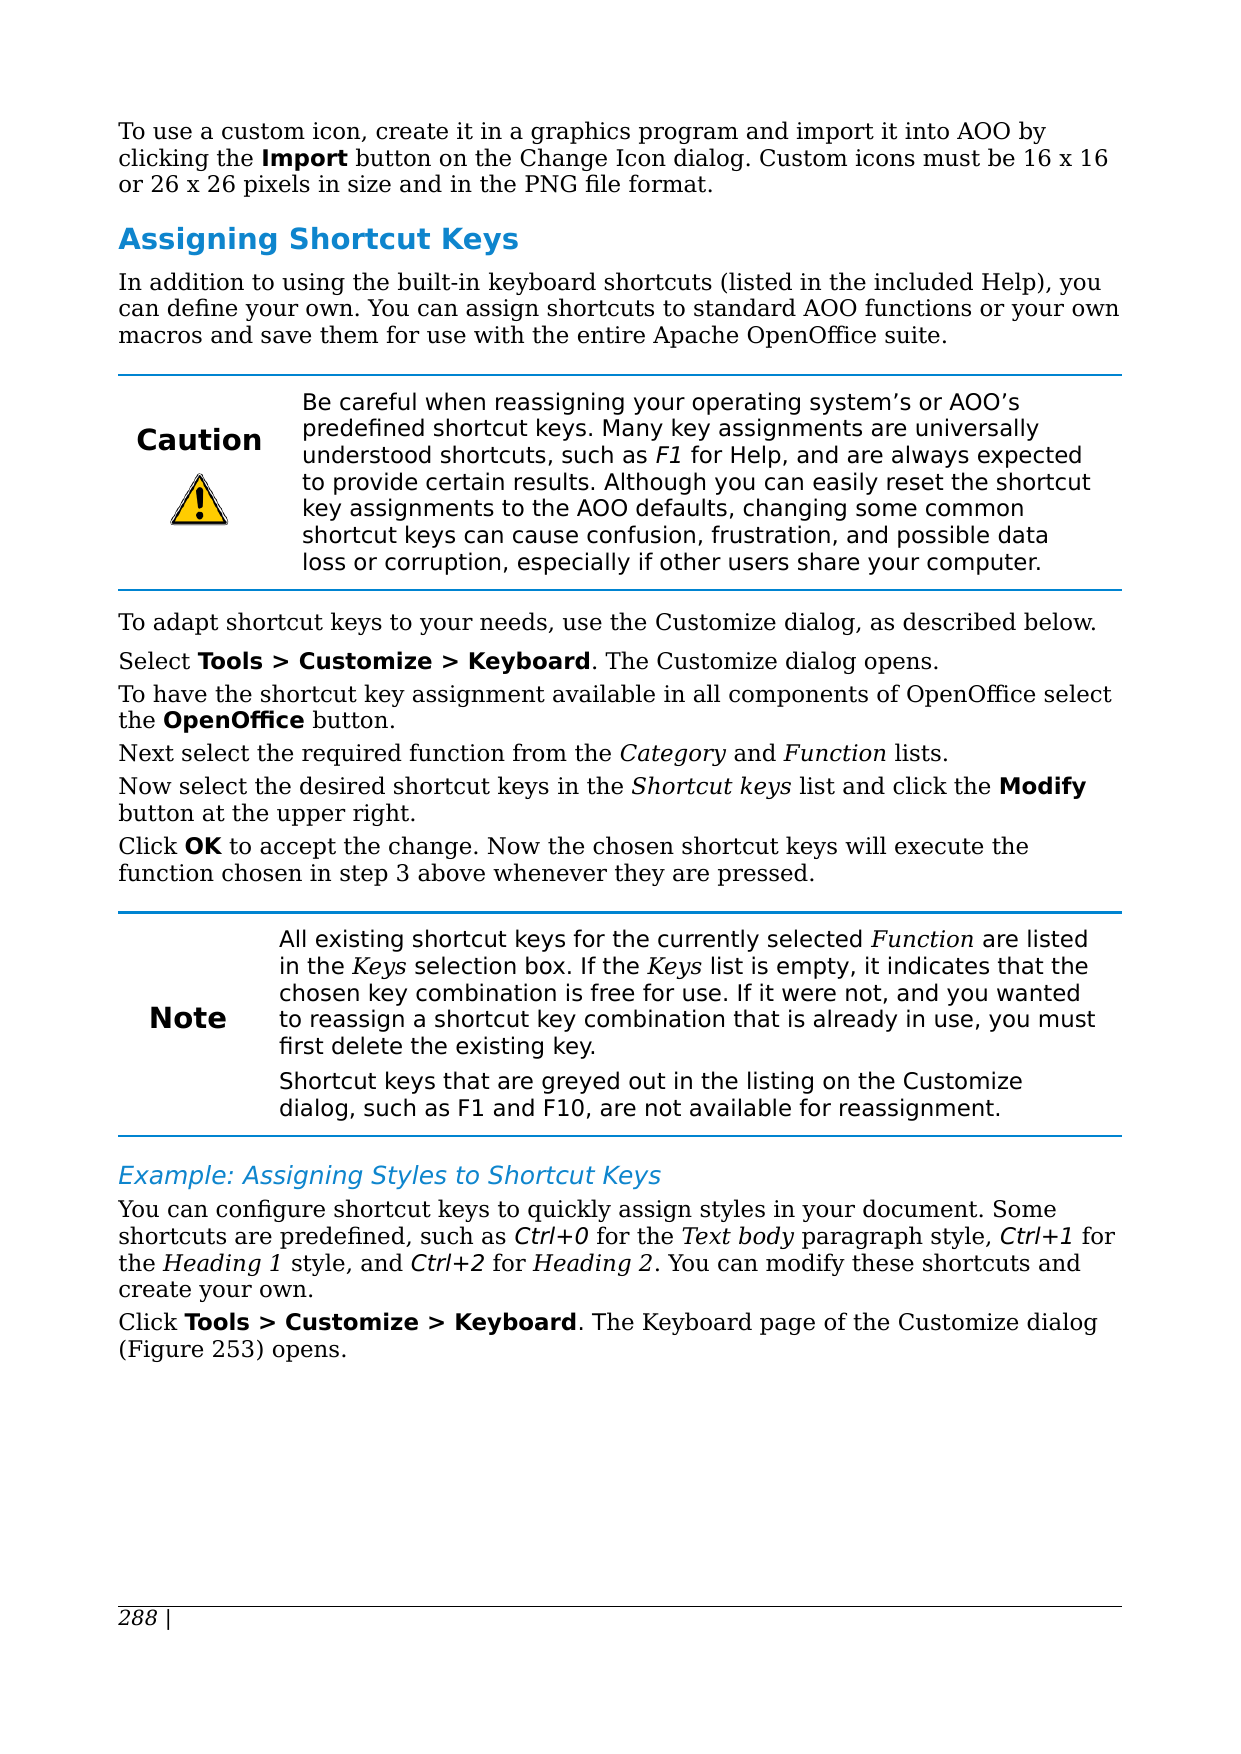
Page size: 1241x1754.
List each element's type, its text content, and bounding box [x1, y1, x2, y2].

subtitle Example: Assigning Styles to Shortcut Keys [118, 1161, 1122, 1190]
text Select Tools > Customize > Keyboard. The Customize dialog opens. [118, 648, 1122, 675]
text To have the shortcut key assignment available in all components of OpenOffice select the OpenOffice button. [118, 681, 1122, 734]
subtitle Assigning Shortcut Keys [118, 222, 1122, 256]
table_header Note [118, 914, 257, 1134]
table_header All existing shortcut keys for the currently selected Function are listed in the Keys selection box. If the Keys list is empty, it indicates that the chosen key combination is free for use. If it were not, and you wanted to reassign a shortcut key combination that is already in use, you must first delete the existing key. Shortcut keys that are greyed out in the listing on the Customize dialog, such as F1 and F10, are not available for reassignment. [258, 914, 1122, 1134]
text In addition to using the built-in keyboard shortcuts (listed in the included Help), you can define your own. You can assign shortcuts to standard AOO functions or your own macros and save them for use with the entire Apache OpenOffice suite. [118, 269, 1122, 349]
text Now select the desired shortcut keys in the Shortcut keys list and click the Modify button at the upper right. [118, 773, 1122, 827]
table_header Caution [118, 376, 280, 588]
text To use a custom icon, create it in a graphics program and import it into AOO by clicking the Import button on the Change Icon dialog. Custom icons must be 16 x 16 or 26 x 26 pixels in size and in the PNG file format. [118, 118, 1122, 198]
picture [167, 469, 232, 529]
text Click Tools > Customize > Keyboard. The Keyboard page of the Customize dialog (Figure 253) opens. [118, 1309, 1122, 1363]
list You can configure shortcut keys to quickly assign styles in your document. Some shortcuts are predefined, such as Ctrl+0 for the Text body paragraph style, Ctrl+1 for the Heading 1 style, and Ctrl+2 for Heading 2. You can modify these shortcuts and create your own. [118, 1196, 1122, 1303]
table_header Be careful when reassigning your operating system’s or AOO’s predefined shortcut keys. Many key assignments are universally understood shortcuts, such as F1 for Help, and are always expected to provide certain results. Although you can easily reset the shortcut key assignments to the AOO defaults, changing some common shortcut keys can cause confusion, frustration, and possible data loss or corruption, especially if other users share your computer. [280, 376, 1122, 588]
text Next select the required function from the Category and Function lists. [118, 741, 1122, 767]
text Click OK to accept the change. Now the chosen shortcut keys will execute the function chosen in step 3 above whenever they are pressed. [118, 833, 1122, 886]
text To adapt shortcut keys to your needs, use the Customize dialog, as described below. [118, 609, 1122, 636]
